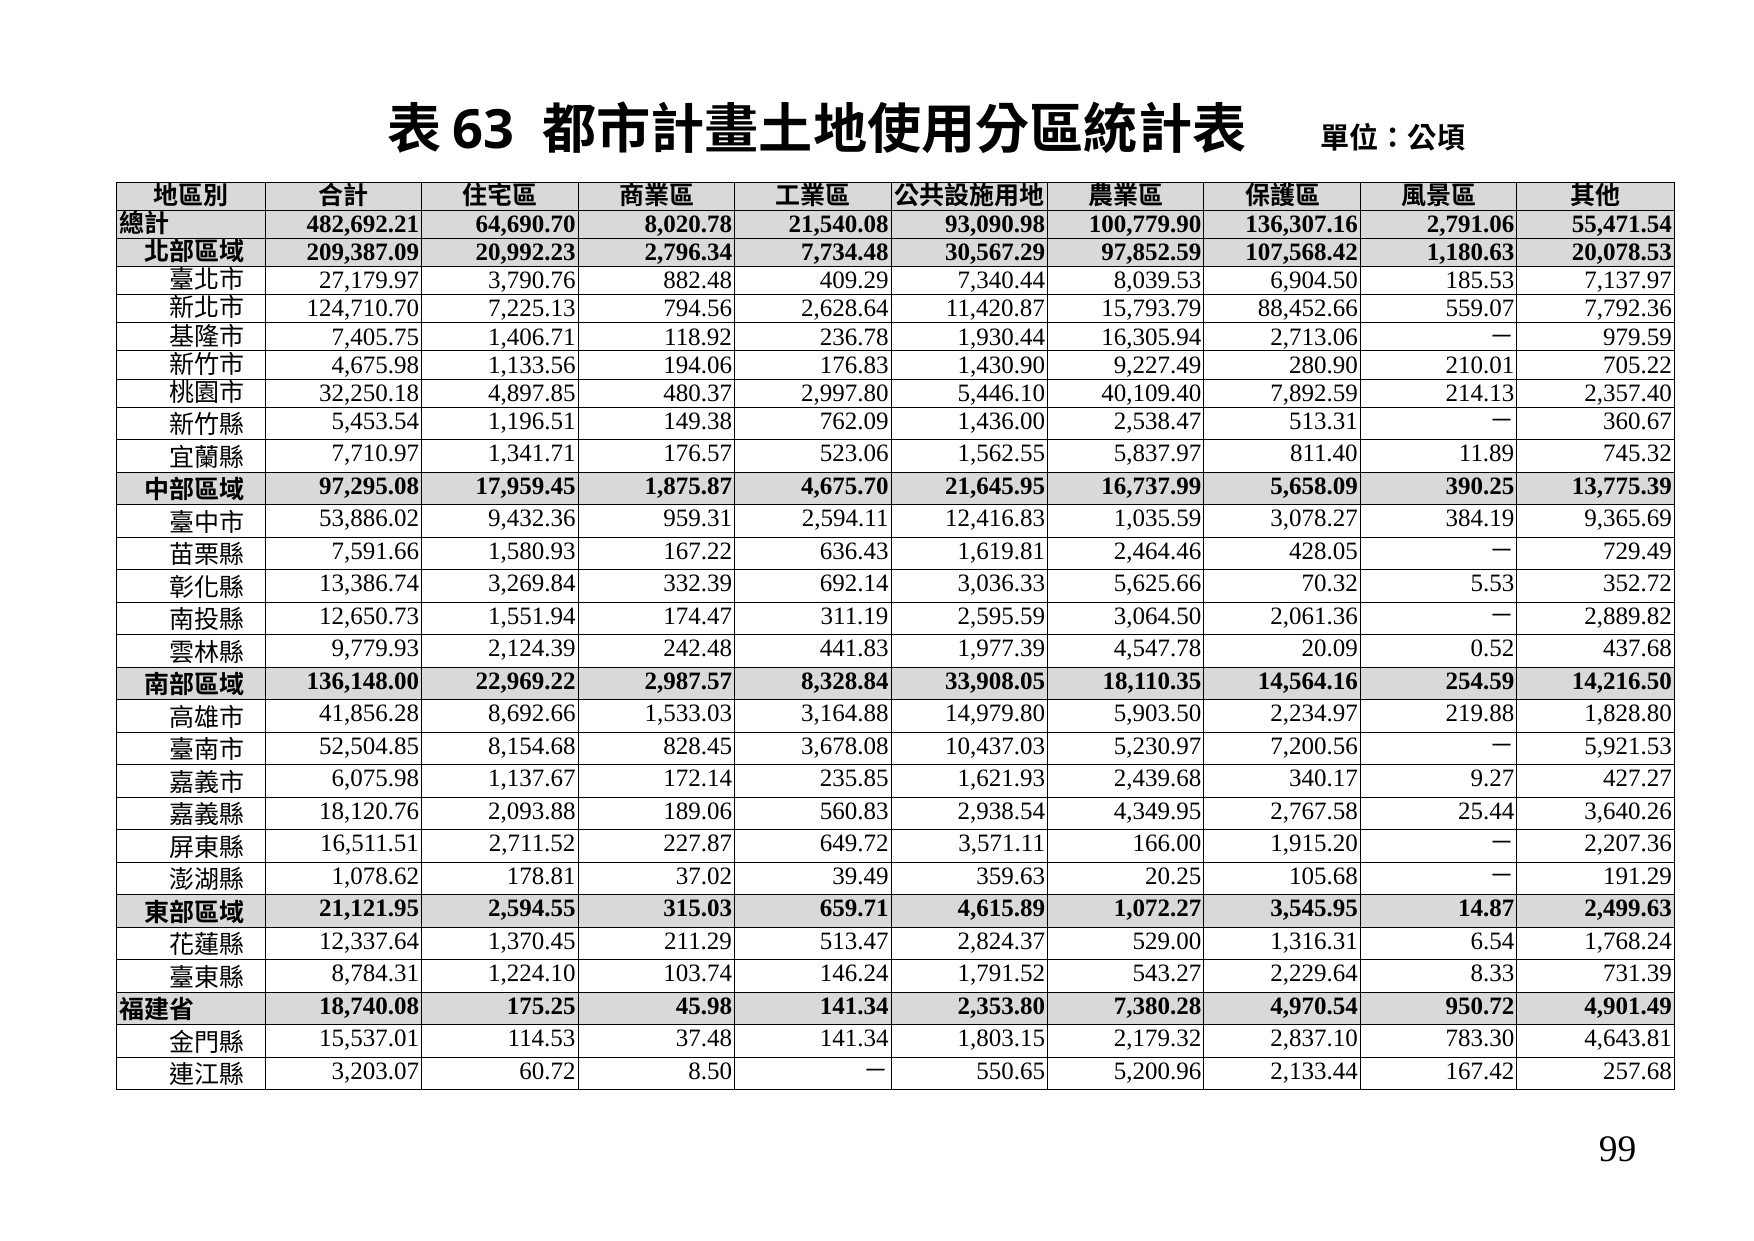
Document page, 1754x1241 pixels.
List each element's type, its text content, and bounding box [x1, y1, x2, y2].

table_cell 384.19 [1361, 505, 1516, 537]
table_cell 149.38 [579, 408, 734, 439]
table_cell 100,779.90 [1048, 211, 1203, 238]
table_cell 360.67 [1517, 408, 1674, 439]
table_cell 1,562.55 [892, 440, 1047, 472]
table_cell 12,650.73 [266, 603, 421, 634]
table_cell 1,035.59 [1048, 505, 1203, 537]
table_cell 14,564.16 [1204, 668, 1360, 699]
table_cell 1,930.44 [892, 323, 1047, 350]
table_cell 1,430.90 [892, 351, 1047, 378]
table_cell 福建省 [117, 993, 265, 1024]
table_cell 2,997.80 [735, 380, 891, 407]
table_cell 臺東縣 [117, 960, 265, 992]
table_cell 5,658.09 [1204, 473, 1360, 504]
table_cell 7,200.56 [1204, 733, 1360, 764]
table_cell 20,078.53 [1517, 239, 1674, 266]
table_cell 731.39 [1517, 960, 1674, 992]
table_cell 8,020.78 [579, 211, 734, 238]
table_cell 141.34 [735, 993, 891, 1024]
table_cell 2,767.58 [1204, 798, 1360, 829]
table_cell 南投縣 [117, 603, 265, 634]
table_cell 811.40 [1204, 440, 1360, 472]
table_cell 636.43 [735, 538, 891, 569]
table_cell 210.01 [1361, 351, 1516, 378]
table_cell 10,437.03 [892, 733, 1047, 764]
table_cell 屏東縣 [117, 830, 265, 862]
table_cell 12,416.83 [892, 505, 1047, 537]
table_cell 2,353.80 [892, 993, 1047, 1024]
table_cell 959.31 [579, 505, 734, 537]
table_cell 7,380.28 [1048, 993, 1203, 1024]
table_cell 3,269.84 [422, 570, 578, 602]
table_cell 166.00 [1048, 830, 1203, 862]
table_cell 臺南市 [117, 733, 265, 764]
table_cell 53,886.02 [266, 505, 421, 537]
table_cell 臺北市 [117, 267, 265, 294]
table_cell 2,499.63 [1517, 895, 1674, 927]
table_cell 4,897.85 [422, 380, 578, 407]
table_cell 762.09 [735, 408, 891, 439]
table_cell 105.68 [1204, 863, 1360, 894]
table_cell 529.00 [1048, 928, 1203, 959]
table_cell － [1361, 733, 1516, 764]
table_cell 3,078.27 [1204, 505, 1360, 537]
table_cell 70.32 [1204, 570, 1360, 602]
table_cell 18,740.08 [266, 993, 421, 1024]
table_cell 20.25 [1048, 863, 1203, 894]
table_cell 3,640.26 [1517, 798, 1674, 829]
table_cell 5,903.50 [1048, 700, 1203, 732]
table_cell 167.42 [1361, 1058, 1516, 1089]
table_cell 97,852.59 [1048, 239, 1203, 266]
table_cell 2,837.10 [1204, 1025, 1360, 1057]
table_cell 9,432.36 [422, 505, 578, 537]
table_cell 7,340.44 [892, 267, 1047, 294]
table_cell 254.59 [1361, 668, 1516, 699]
table_cell 17,959.45 [422, 473, 578, 504]
table_cell 559.07 [1361, 295, 1516, 322]
table_cell 8,154.68 [422, 733, 578, 764]
table_cell 7,591.66 [266, 538, 421, 569]
table_header 合計 [266, 183, 421, 210]
table_cell 金門縣 [117, 1025, 265, 1057]
table_cell 12,337.64 [266, 928, 421, 959]
table_cell 7,405.75 [266, 323, 421, 350]
table_cell 2,594.55 [422, 895, 578, 927]
table_cell 嘉義縣 [117, 798, 265, 829]
table_cell 3,036.33 [892, 570, 1047, 602]
table_cell 9,365.69 [1517, 505, 1674, 537]
table_cell 1,180.63 [1361, 239, 1516, 266]
table_cell 21,121.95 [266, 895, 421, 927]
table_cell 428.05 [1204, 538, 1360, 569]
table_cell 39.49 [735, 863, 891, 894]
table_cell 25.44 [1361, 798, 1516, 829]
table_cell 20.09 [1204, 635, 1360, 667]
table_cell 1,341.71 [422, 440, 578, 472]
table_cell 澎湖縣 [117, 863, 265, 894]
table_cell 280.90 [1204, 351, 1360, 378]
table_cell 45.98 [579, 993, 734, 1024]
table_cell 1,370.45 [422, 928, 578, 959]
table_cell 8,039.53 [1048, 267, 1203, 294]
table_cell 8,784.31 [266, 960, 421, 992]
table_cell 2,796.34 [579, 239, 734, 266]
table_cell 136,148.00 [266, 668, 421, 699]
table_cell 146.24 [735, 960, 891, 992]
table_cell － [1361, 603, 1516, 634]
table_cell 2,938.54 [892, 798, 1047, 829]
table_cell － [1361, 323, 1516, 350]
table_cell 4,547.78 [1048, 635, 1203, 667]
table_cell 1,551.94 [422, 603, 578, 634]
table_header 保護區 [1204, 183, 1360, 210]
table_cell 60.72 [422, 1058, 578, 1089]
table_cell 107,568.42 [1204, 239, 1360, 266]
table_cell 新竹縣 [117, 408, 265, 439]
table_cell 359.63 [892, 863, 1047, 894]
table_cell 1,768.24 [1517, 928, 1674, 959]
table_cell 64,690.70 [422, 211, 578, 238]
table_cell 33,908.05 [892, 668, 1047, 699]
table_cell 659.71 [735, 895, 891, 927]
table_cell 1,133.56 [422, 351, 578, 378]
table_cell － [1361, 538, 1516, 569]
table_cell 15,793.79 [1048, 295, 1203, 322]
table_cell 2,179.32 [1048, 1025, 1203, 1057]
table_cell 2,594.11 [735, 505, 891, 537]
table_cell 480.37 [579, 380, 734, 407]
table_cell 1,875.87 [579, 473, 734, 504]
table_cell 22,969.22 [422, 668, 578, 699]
table_cell － [1361, 830, 1516, 862]
table_cell 2,439.68 [1048, 765, 1203, 797]
table_cell 8,692.66 [422, 700, 578, 732]
table_cell 136,307.16 [1204, 211, 1360, 238]
table_cell 苗栗縣 [117, 538, 265, 569]
table_header 風景區 [1361, 183, 1516, 210]
table_cell 13,775.39 [1517, 473, 1674, 504]
table_cell 1,621.93 [892, 765, 1047, 797]
table_cell 13,386.74 [266, 570, 421, 602]
table_cell 5,230.97 [1048, 733, 1203, 764]
table_cell 雲林縣 [117, 635, 265, 667]
table_cell 729.49 [1517, 538, 1674, 569]
table_cell 5.53 [1361, 570, 1516, 602]
table_cell 332.39 [579, 570, 734, 602]
table_cell 20,992.23 [422, 239, 578, 266]
table_cell 2,791.06 [1361, 211, 1516, 238]
table_cell 3,790.76 [422, 267, 578, 294]
table_cell 6.54 [1361, 928, 1516, 959]
table_cell 1,580.93 [422, 538, 578, 569]
table_cell 2,538.47 [1048, 408, 1203, 439]
table_cell 1,196.51 [422, 408, 578, 439]
table_cell 175.25 [422, 993, 578, 1024]
table_cell 2,464.46 [1048, 538, 1203, 569]
table_header 住宅區 [422, 183, 578, 210]
table_cell 37.02 [579, 863, 734, 894]
table_cell 97,295.08 [266, 473, 421, 504]
table_cell 390.25 [1361, 473, 1516, 504]
table_cell 523.06 [735, 440, 891, 472]
table_cell 新竹市 [117, 351, 265, 378]
table_cell 114.53 [422, 1025, 578, 1057]
table_cell 340.17 [1204, 765, 1360, 797]
table_header 農業區 [1048, 183, 1203, 210]
subtitle 表63 都市計畫土地使用分區統計表 單位：公頃 [118, 69, 1636, 182]
table_cell 1,533.03 [579, 700, 734, 732]
table_cell 1,137.67 [422, 765, 578, 797]
table_cell 52,504.85 [266, 733, 421, 764]
table_cell 2,595.59 [892, 603, 1047, 634]
table_cell 194.06 [579, 351, 734, 378]
table_cell 彰化縣 [117, 570, 265, 602]
table_cell 172.14 [579, 765, 734, 797]
table_cell 4,901.49 [1517, 993, 1674, 1024]
table_cell 8.33 [1361, 960, 1516, 992]
table_cell 209,387.09 [266, 239, 421, 266]
table_cell 41,856.28 [266, 700, 421, 732]
table_cell 176.57 [579, 440, 734, 472]
table_cell 4,675.98 [266, 351, 421, 378]
table_cell 中部區域 [117, 473, 265, 504]
table_cell 14,979.80 [892, 700, 1047, 732]
table_cell 21,540.08 [735, 211, 891, 238]
table_cell 441.83 [735, 635, 891, 667]
table_cell 219.88 [1361, 700, 1516, 732]
table_cell 409.29 [735, 267, 891, 294]
table_cell 189.06 [579, 798, 734, 829]
table_cell 427.27 [1517, 765, 1674, 797]
table_cell 14,216.50 [1517, 668, 1674, 699]
table_cell 16,511.51 [266, 830, 421, 862]
table_cell 8.50 [579, 1058, 734, 1089]
table_cell 124,710.70 [266, 295, 421, 322]
table_cell 236.78 [735, 323, 891, 350]
table_cell 2,133.44 [1204, 1058, 1360, 1089]
table_cell 235.85 [735, 765, 891, 797]
table_cell 88,452.66 [1204, 295, 1360, 322]
table_cell 9,779.93 [266, 635, 421, 667]
table_cell 178.81 [422, 863, 578, 894]
table_cell 16,305.94 [1048, 323, 1203, 350]
table_cell 18,120.76 [266, 798, 421, 829]
table_cell 828.45 [579, 733, 734, 764]
table_cell 3,203.07 [266, 1058, 421, 1089]
table_cell 5,625.66 [1048, 570, 1203, 602]
table_cell 11.89 [1361, 440, 1516, 472]
table_cell 1,803.15 [892, 1025, 1047, 1057]
table_cell 141.34 [735, 1025, 891, 1057]
table_cell 4,349.95 [1048, 798, 1203, 829]
table_cell 257.68 [1517, 1058, 1674, 1089]
table_cell 7,137.97 [1517, 267, 1674, 294]
table_cell 21,645.95 [892, 473, 1047, 504]
table_cell 9.27 [1361, 765, 1516, 797]
table_header 地區別 [117, 183, 265, 210]
table_cell 5,921.53 [1517, 733, 1674, 764]
table_cell 高雄市 [117, 700, 265, 732]
table_cell 93,090.98 [892, 211, 1047, 238]
table_cell 560.83 [735, 798, 891, 829]
table_cell 1,072.27 [1048, 895, 1203, 927]
table_cell 臺中市 [117, 505, 265, 537]
table_cell 2,713.06 [1204, 323, 1360, 350]
table_cell 55,471.54 [1517, 211, 1674, 238]
table_cell 7,734.48 [735, 239, 891, 266]
table_cell 7,892.59 [1204, 380, 1360, 407]
table_cell 1,436.00 [892, 408, 1047, 439]
table_cell 5,453.54 [266, 408, 421, 439]
table_cell 185.53 [1361, 267, 1516, 294]
table_cell 167.22 [579, 538, 734, 569]
table_cell 211.29 [579, 928, 734, 959]
table_cell 桃園市 [117, 380, 265, 407]
table_cell 4,615.89 [892, 895, 1047, 927]
table_cell 2,711.52 [422, 830, 578, 862]
table_cell 543.27 [1048, 960, 1203, 992]
table_cell 1,224.10 [422, 960, 578, 992]
table_cell 7,792.36 [1517, 295, 1674, 322]
table_cell 總計 [117, 211, 265, 238]
table_cell 1,791.52 [892, 960, 1047, 992]
table_cell 32,250.18 [266, 380, 421, 407]
table_cell 3,571.11 [892, 830, 1047, 862]
table_cell 北部區域 [117, 239, 265, 266]
table_cell 1,406.71 [422, 323, 578, 350]
table_cell － [1361, 408, 1516, 439]
table_cell 基隆市 [117, 323, 265, 350]
table_cell 15,537.01 [266, 1025, 421, 1057]
table_cell 宜蘭縣 [117, 440, 265, 472]
table_cell 連江縣 [117, 1058, 265, 1089]
table_cell 745.32 [1517, 440, 1674, 472]
table_cell 嘉義市 [117, 765, 265, 797]
table_cell 705.22 [1517, 351, 1674, 378]
table_cell 2,229.64 [1204, 960, 1360, 992]
table_cell 783.30 [1361, 1025, 1516, 1057]
table_cell 550.65 [892, 1058, 1047, 1089]
table_cell 950.72 [1361, 993, 1516, 1024]
table_header 工業區 [735, 183, 891, 210]
table_cell 2,234.97 [1204, 700, 1360, 732]
table_cell 2,628.64 [735, 295, 891, 322]
table_cell 2,824.37 [892, 928, 1047, 959]
table_cell 27,179.97 [266, 267, 421, 294]
table_cell 513.47 [735, 928, 891, 959]
table_cell 4,675.70 [735, 473, 891, 504]
table_cell 37.48 [579, 1025, 734, 1057]
table_cell 214.13 [1361, 380, 1516, 407]
table_cell 3,678.08 [735, 733, 891, 764]
table_cell 4,970.54 [1204, 993, 1360, 1024]
table_cell 7,225.13 [422, 295, 578, 322]
table_cell 692.14 [735, 570, 891, 602]
table_cell 18,110.35 [1048, 668, 1203, 699]
table_cell 6,904.50 [1204, 267, 1360, 294]
table_cell 東部區域 [117, 895, 265, 927]
table_cell 191.29 [1517, 863, 1674, 894]
table_cell 2,061.36 [1204, 603, 1360, 634]
table_cell 花蓮縣 [117, 928, 265, 959]
table_cell 227.87 [579, 830, 734, 862]
table_cell 16,737.99 [1048, 473, 1203, 504]
table_cell 5,200.96 [1048, 1058, 1203, 1089]
table_cell 3,064.50 [1048, 603, 1203, 634]
table_cell 242.48 [579, 635, 734, 667]
table_cell 1,619.81 [892, 538, 1047, 569]
table_cell 482,692.21 [266, 211, 421, 238]
table_cell 1,915.20 [1204, 830, 1360, 862]
table_cell 4,643.81 [1517, 1025, 1674, 1057]
table_cell 1,977.39 [892, 635, 1047, 667]
table_cell 40,109.40 [1048, 380, 1203, 407]
table_cell 649.72 [735, 830, 891, 862]
table_cell 2,357.40 [1517, 380, 1674, 407]
table_cell 14.87 [1361, 895, 1516, 927]
table_cell 8,328.84 [735, 668, 891, 699]
table_cell 2,889.82 [1517, 603, 1674, 634]
table_cell 9,227.49 [1048, 351, 1203, 378]
table_cell 174.47 [579, 603, 734, 634]
table_cell 30,567.29 [892, 239, 1047, 266]
table_cell 0.52 [1361, 635, 1516, 667]
table_header 其他 [1517, 183, 1674, 210]
table_cell 794.56 [579, 295, 734, 322]
table_cell 437.68 [1517, 635, 1674, 667]
table_cell 1,078.62 [266, 863, 421, 894]
table_header 商業區 [579, 183, 734, 210]
table_cell 882.48 [579, 267, 734, 294]
table_cell 103.74 [579, 960, 734, 992]
table_cell 315.03 [579, 895, 734, 927]
table_cell 2,093.88 [422, 798, 578, 829]
table_cell 3,545.95 [1204, 895, 1360, 927]
table_cell 1,316.31 [1204, 928, 1360, 959]
table_cell 2,124.39 [422, 635, 578, 667]
table_cell 6,075.98 [266, 765, 421, 797]
table_cell 南部區域 [117, 668, 265, 699]
table_cell 176.83 [735, 351, 891, 378]
table_cell 979.59 [1517, 323, 1674, 350]
table_cell 311.19 [735, 603, 891, 634]
table_cell － [735, 1058, 891, 1089]
table_cell 5,446.10 [892, 380, 1047, 407]
table_cell 新北市 [117, 295, 265, 322]
table_cell 2,207.36 [1517, 830, 1674, 862]
table_cell 7,710.97 [266, 440, 421, 472]
table_cell 3,164.88 [735, 700, 891, 732]
table_cell 352.72 [1517, 570, 1674, 602]
table_header 公共設施用地 [892, 183, 1047, 210]
table_cell 5,837.97 [1048, 440, 1203, 472]
table_cell 513.31 [1204, 408, 1360, 439]
table_cell － [1361, 863, 1516, 894]
table_cell 118.92 [579, 323, 734, 350]
table_cell 11,420.87 [892, 295, 1047, 322]
table_cell 2,987.57 [579, 668, 734, 699]
table_cell 1,828.80 [1517, 700, 1674, 732]
